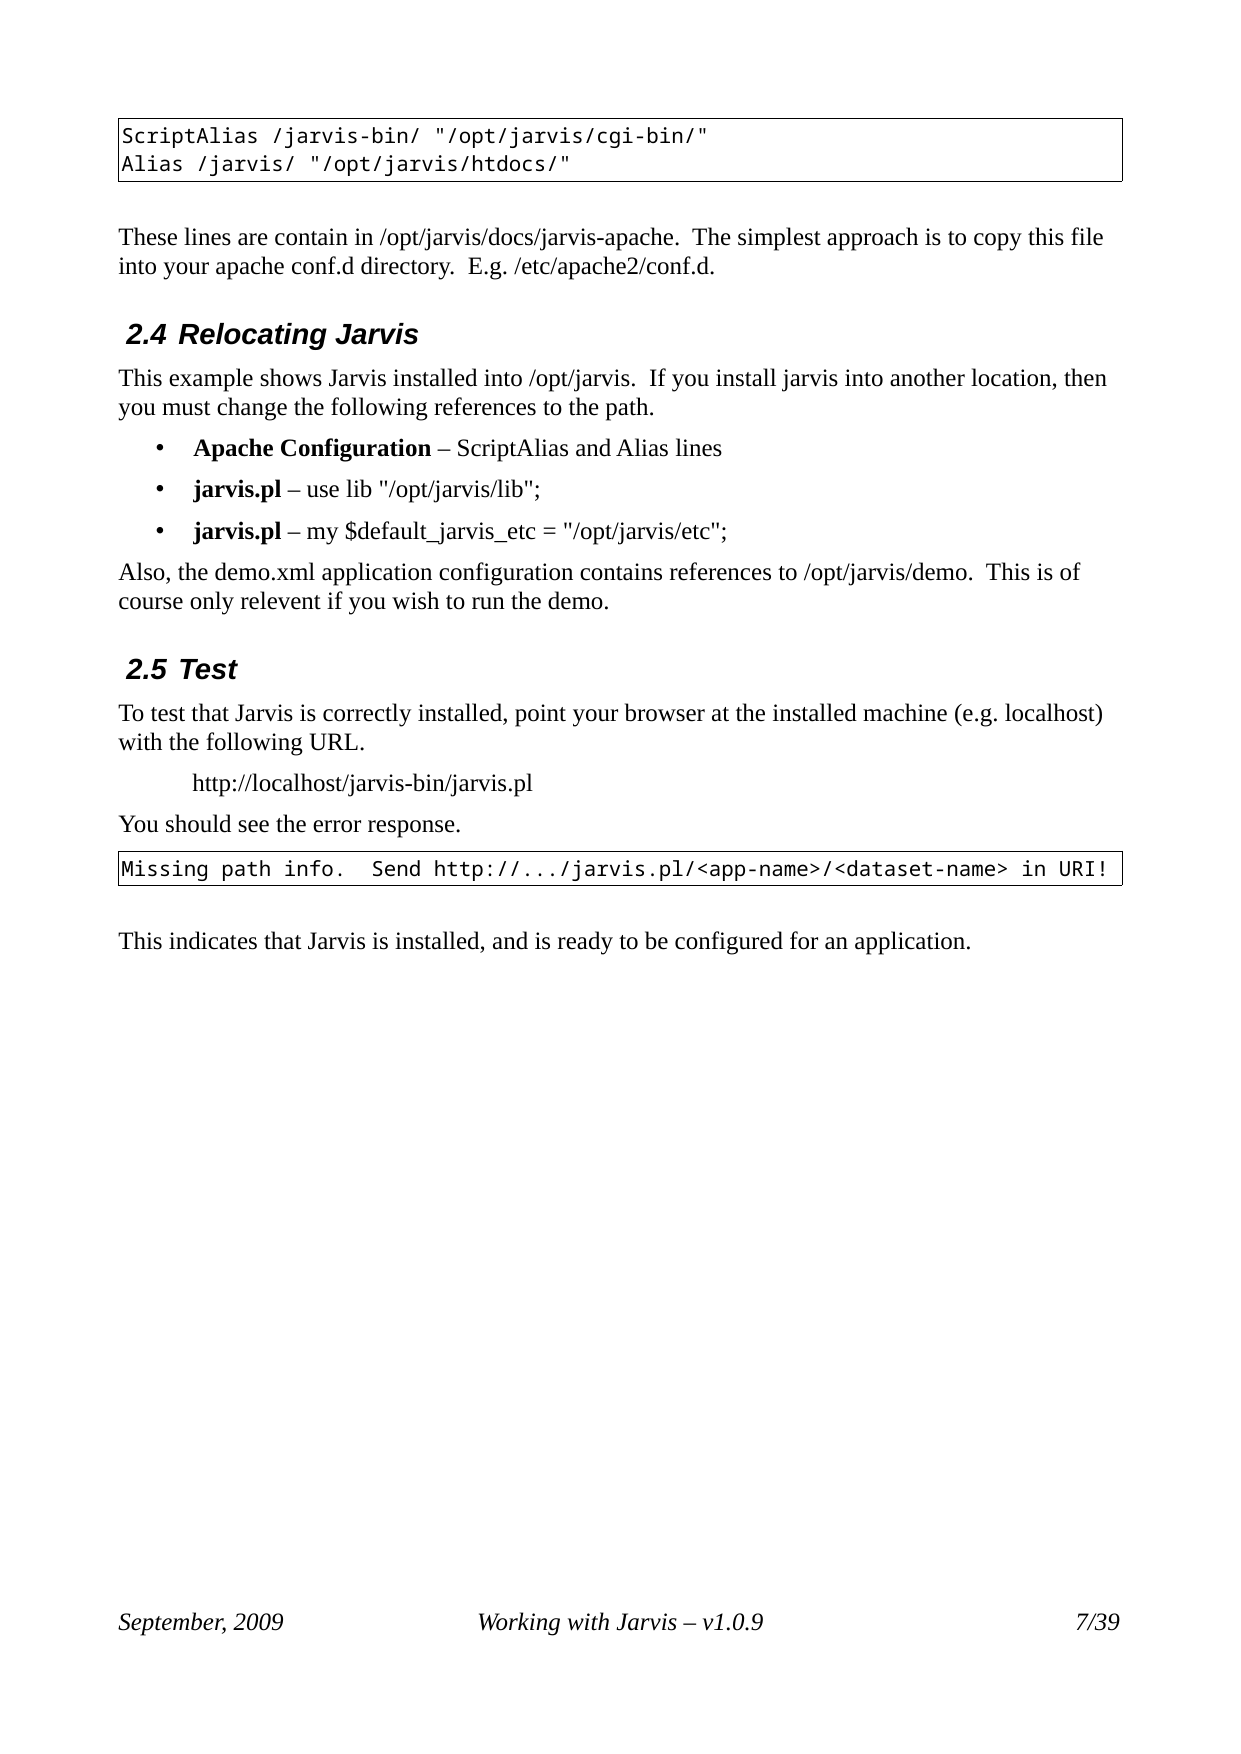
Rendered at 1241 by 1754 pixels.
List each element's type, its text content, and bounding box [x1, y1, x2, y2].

text Also, the demo.xml application configuration contains references to /opt/jarvis/demo. This is of course only relevent if you wish to run the demo. [118, 557, 1122, 614]
text To test that Jarvis is correctly installed, point your browser at the installed machine (e.g. localhost) with the following URL. [118, 698, 1122, 756]
text http://localhost/jarvis-bin/jarvis.pl [118, 768, 1122, 797]
subtitle Relocating Jarvis [118, 317, 1122, 351]
list jarvis.pl – use lib "/opt/jarvis/lib"; [156, 474, 1122, 503]
text This indicates that Jarvis is installed, and is ready to be configured for an application. [118, 926, 1122, 955]
text These lines are contain in /opt/jarvis/docs/jarvis-apache. The simplest approach is to copy this file into your apache conf.d directory. E.g. /etc/apache2/conf.d. [118, 222, 1122, 280]
list Apache Configuration – ScriptAlias and Alias lines [156, 433, 1122, 462]
text This example shows Jarvis installed into /opt/jarvis. If you install jarvis into another location, then you must change the following references to the path. [118, 363, 1122, 421]
list jarvis.pl – my $default_jarvis_etc = "/opt/jarvis/etc"; [156, 516, 1122, 544]
text Missing path info. Send http://.../jarvis.pl/<app-name>/<dataset-name> in URI! [119, 852, 1122, 885]
text Alias /jarvis/ "/opt/jarvis/htdocs/" [119, 147, 1122, 181]
text You should see the error response. [118, 809, 1122, 838]
text ScriptAlias /jarvis-bin/ "/opt/jarvis/cgi-bin/" [119, 119, 1122, 147]
subtitle Test [118, 652, 1122, 686]
